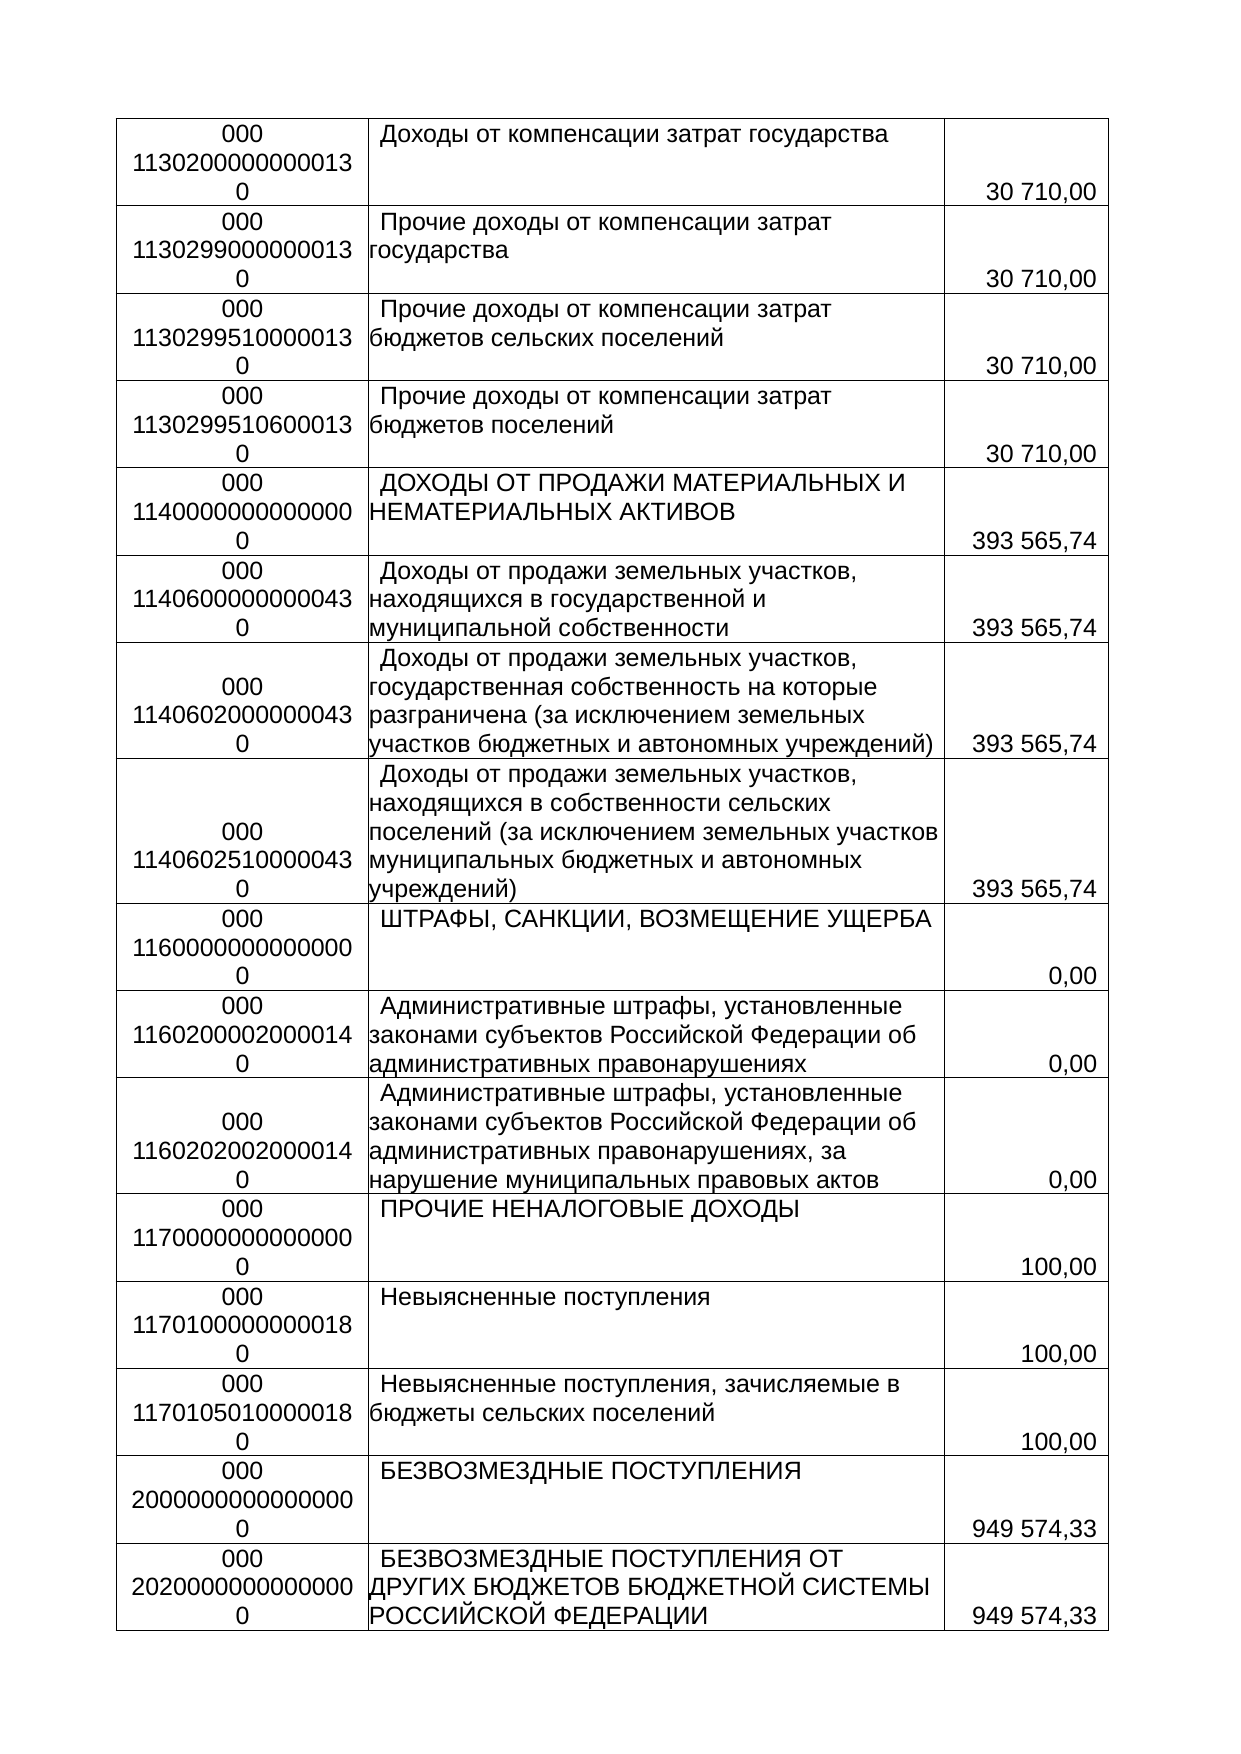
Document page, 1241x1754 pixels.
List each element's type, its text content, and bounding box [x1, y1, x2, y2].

table_cell 100,00 [945, 1369, 1108, 1455]
table_cell 30 710,00 [945, 381, 1108, 467]
table_cell Доходы от продажи земельных участков, государственная собственность на которые разграничена (за исключением земельных участков бюджетных и автономных учреждений) [369, 643, 944, 758]
table_cell 000 11700000000000000 [117, 1194, 368, 1281]
table_cell 000 11406000000000430 [117, 556, 368, 642]
table_cell 000 20200000000000000 [117, 1544, 368, 1630]
table_cell 000 11600000000000000 [117, 904, 368, 990]
table_cell БЕЗВОЗМЕЗДНЫЕ ПОСТУПЛЕНИЯ [369, 1456, 944, 1542]
table_cell ДОХОДЫ ОТ ПРОДАЖИ МАТЕРИАЛЬНЫХ И НЕМАТЕРИАЛЬНЫХ АКТИВОВ [369, 468, 944, 554]
table_cell 30 710,00 [945, 119, 1108, 205]
table_cell 393 565,74 [945, 759, 1108, 903]
table_cell 0,00 [945, 991, 1108, 1077]
table_cell Доходы от продажи земельных участков, находящихся в государственной и муниципальной собственности [369, 556, 944, 642]
table_cell 100,00 [945, 1194, 1108, 1281]
table_cell ПРОЧИЕ НЕНАЛОГОВЫЕ ДОХОДЫ [369, 1194, 944, 1281]
table_cell Невыясненные поступления, зачисляемые в бюджеты сельских поселений [369, 1369, 944, 1455]
table_cell 000 11406020000000430 [117, 643, 368, 758]
table_cell Административные штрафы, установленные законами субъектов Российской Федерации об административных правонарушениях [369, 991, 944, 1077]
table_cell 949 574,33 [945, 1544, 1108, 1630]
table_cell 0,00 [945, 904, 1108, 990]
table_cell 000 20000000000000000 [117, 1456, 368, 1542]
table_cell БЕЗВОЗМЕЗДНЫЕ ПОСТУПЛЕНИЯ ОТ ДРУГИХ БЮДЖЕТОВ БЮДЖЕТНОЙ СИСТЕМЫ РОССИЙСКОЙ ФЕДЕРАЦИИ [369, 1544, 944, 1630]
table_cell 000 11400000000000000 [117, 468, 368, 554]
table_cell 000 11302990000000130 [117, 206, 368, 293]
table_cell Прочие доходы от компенсации затрат бюджетов поселений [369, 381, 944, 467]
table_cell 000 11302995100000130 [117, 294, 368, 380]
table_cell Прочие доходы от компенсации затрат государства [369, 206, 944, 293]
table_cell 000 11406025100000430 [117, 759, 368, 903]
table_cell 949 574,33 [945, 1456, 1108, 1542]
table_cell Доходы от компенсации затрат государства [369, 119, 944, 205]
table_cell 393 565,74 [945, 468, 1108, 554]
table_cell 100,00 [945, 1282, 1108, 1368]
table_cell 000 11302995106000130 [117, 381, 368, 467]
table_cell 30 710,00 [945, 206, 1108, 293]
table_cell 0,00 [945, 1078, 1108, 1193]
table_cell 30 710,00 [945, 294, 1108, 380]
table_cell Доходы от продажи земельных участков, находящихся в собственности сельских поселений (за исключением земельных участков муниципальных бюджетных и автономных учреждений) [369, 759, 944, 903]
table_cell 000 11602000020000140 [117, 991, 368, 1077]
table_cell 000 11602020020000140 [117, 1078, 368, 1193]
table_cell 000 11302000000000130 [117, 119, 368, 205]
table_cell 393 565,74 [945, 643, 1108, 758]
table_cell Невыясненные поступления [369, 1282, 944, 1368]
table_cell Прочие доходы от компенсации затрат бюджетов сельских поселений [369, 294, 944, 380]
table_cell 393 565,74 [945, 556, 1108, 642]
table_cell Административные штрафы, установленные законами субъектов Российской Федерации об административных правонарушениях, за нарушение муниципальных правовых актов [369, 1078, 944, 1193]
table_cell ШТРАФЫ, САНКЦИИ, ВОЗМЕЩЕНИЕ УЩЕРБА [369, 904, 944, 990]
table_cell 000 11701000000000180 [117, 1282, 368, 1368]
table_cell 000 11701050100000180 [117, 1369, 368, 1455]
